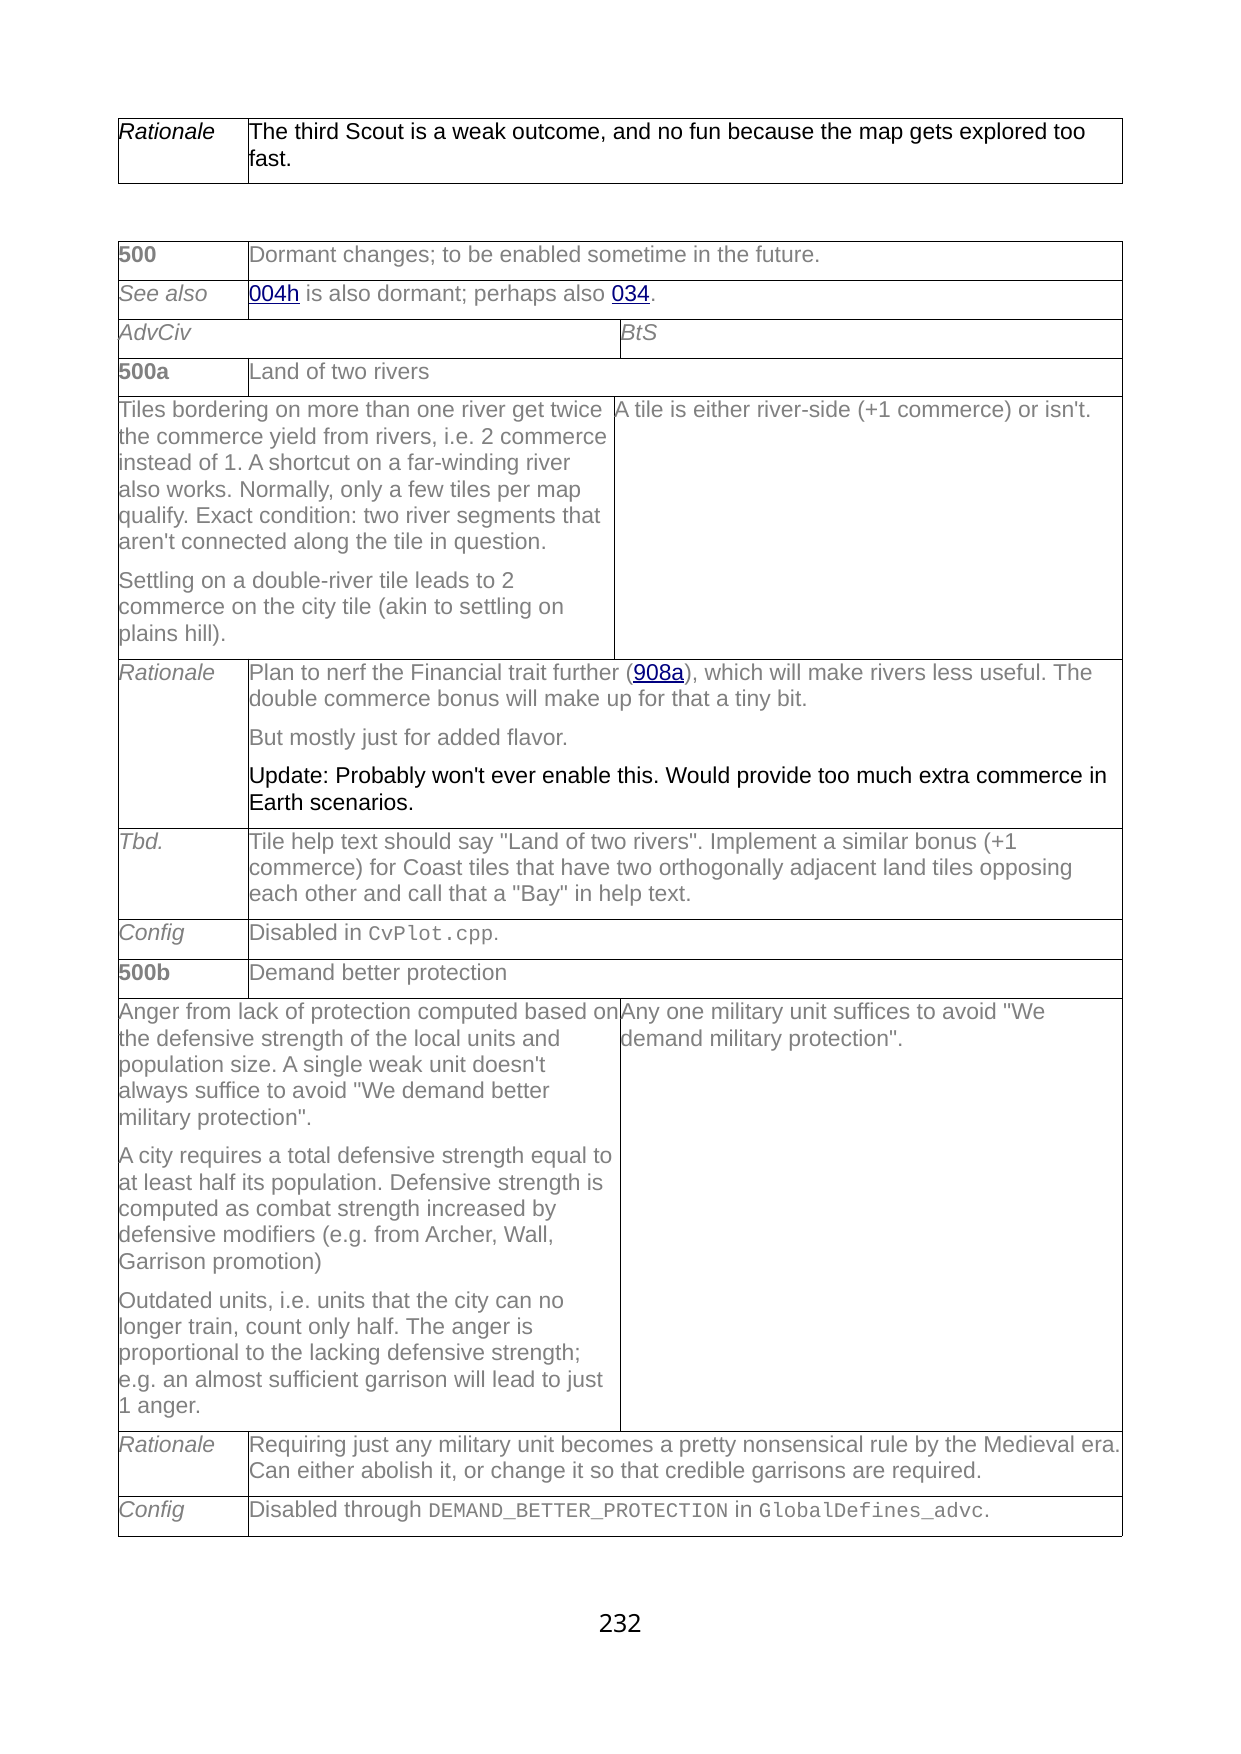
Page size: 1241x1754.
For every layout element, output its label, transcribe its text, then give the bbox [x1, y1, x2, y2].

table_cell Demand better protection [249, 960, 1122, 998]
table_cell Tile help text should say "Land of two rivers". Implement a similar bonus (+1 commerce) for Coast tiles that have two orthogonally adjacent land tiles opposing each other and call that a "Bay" in help text. [249, 829, 1122, 919]
table_cell See also [119, 281, 248, 319]
table_header 500 [119, 242, 248, 280]
table_cell 500b [119, 960, 248, 998]
table_header Dormant changes; to be enabled sometime in the future. [249, 242, 1122, 280]
table_cell Rationale [119, 119, 248, 183]
table_cell Rationale [119, 1432, 248, 1496]
table_cell Requiring just any military unit becomes a pretty nonsensical rule by the Medieval era. Can either abolish it, or change it so that credible garrisons are required. [249, 1432, 1122, 1496]
table_cell AdvCiv [119, 320, 620, 357]
table_cell A tile is either river-side (+1 commerce) or isn't. [615, 397, 1122, 658]
table_cell Plan to nerf the Financial trait further (908a), which will make rivers less useful. The double commerce bonus will make up for that a tiny bit. But mostly just for added flavor. Update: Probably won't ever enable this. Would provide too much extra commerce in Earth scenarios. [249, 660, 1122, 827]
table_cell Tiles bordering on more than one river get twice the commerce yield from rivers, i.e. 2 commerce instead of 1. A shortcut on a far-winding river also works. Normally, only a few tiles per map qualify. Exact condition: two river segments that aren't connected along the tile in question. Settling on a double-river tile leads to 2 commerce on the city tile (akin to settling on plains hill). [119, 397, 614, 658]
table_cell 004h is also dormant; perhaps also 034. [249, 281, 1122, 319]
table_cell The third Scout is a weak outcome, and no fun because the map gets explored too fast. [249, 119, 1122, 183]
table_cell Config [119, 920, 248, 959]
table_cell Rationale [119, 660, 248, 827]
table_cell Config [119, 1497, 248, 1536]
table_cell BtS [621, 320, 1122, 357]
table_cell Tbd. [119, 829, 248, 919]
table_cell Anger from lack of protection computed based on the defensive strength of the local units and population size. A single weak unit doesn't always suffice to avoid "We demand better military protection". A city requires a total defensive strength equal to at least half its population. Defensive strength is computed as combat strength increased by defensive modifiers (e.g. from Archer, Wall, Garrison promotion) Outdated units, i.e. units that the city can no longer train, count only half. The anger is proportional to the lacking defensive strength; e.g. an almost sufficient garrison will lead to just 1 anger. [119, 999, 620, 1431]
table_cell Disabled through DEMAND_BETTER_PROTECTION in GlobalDefines_advc. [249, 1497, 1122, 1536]
table_cell Land of two rivers [249, 359, 1122, 396]
table_cell 500a [119, 359, 248, 396]
table_cell Disabled in CvPlot.cpp. [249, 920, 1122, 959]
table_cell Any one military unit suffices to avoid "We demand military protection". [621, 999, 1122, 1431]
